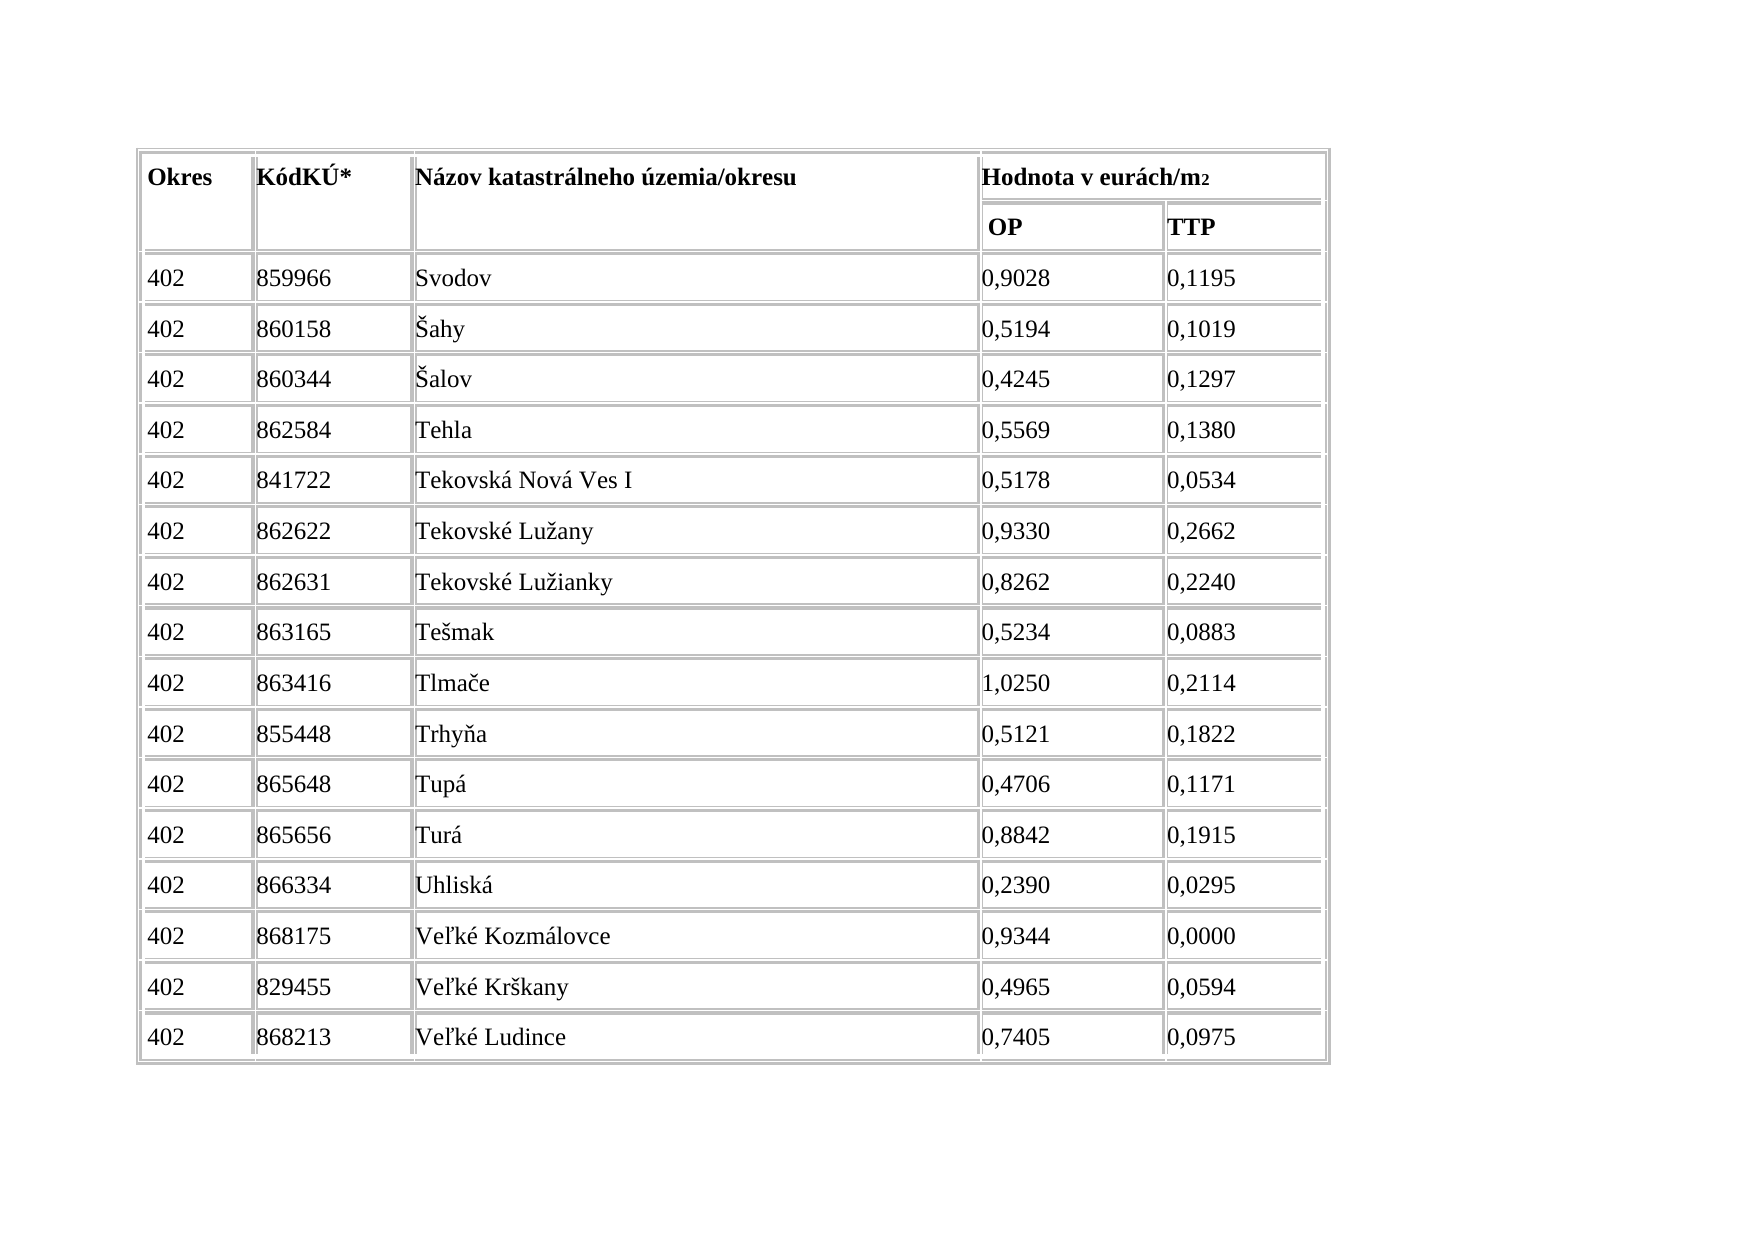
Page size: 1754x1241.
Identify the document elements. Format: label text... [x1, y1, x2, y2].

table_cell Tekovské Lužany [417, 508, 977, 553]
table_cell 0,0883 [1165, 603, 1328, 654]
table_cell 0,1380 [1165, 401, 1328, 451]
table_cell 0,8262 [983, 559, 1162, 603]
table_cell 860344 [258, 356, 410, 401]
table_cell 402 [139, 907, 254, 958]
table_cell 0,2390 [983, 863, 1162, 907]
table_cell 0,2240 [1165, 553, 1328, 603]
table_cell 862631 [258, 559, 410, 603]
table_cell 0,1195 [1165, 249, 1328, 299]
table_cell 0,0000 [1165, 907, 1328, 958]
table_cell Veľké Ludince [414, 1008, 980, 1059]
table_cell 829455 [258, 964, 410, 1008]
table_cell Turá [417, 812, 977, 856]
table_cell 402 [139, 401, 254, 451]
table_cell 0,1822 [1165, 705, 1328, 755]
table_cell 1,0250 [983, 660, 1162, 704]
table_header Hodnota v eurách/m2 [980, 149, 1328, 198]
table_cell 402 [139, 958, 254, 1008]
table_cell 863165 [258, 610, 410, 654]
table_cell 0,5569 [983, 407, 1162, 451]
table_cell 402 [139, 806, 254, 856]
table_cell 0,4245 [983, 356, 1162, 401]
table_cell 868213 [255, 1008, 413, 1059]
table_cell 862622 [258, 508, 410, 553]
table_cell Uhliská [417, 863, 977, 907]
table_cell 402 [139, 553, 254, 603]
table_cell 866334 [258, 863, 410, 907]
table_cell 402 [139, 654, 254, 704]
table_cell Veľké Kozmálovce [417, 913, 977, 958]
table_cell Tehla [417, 407, 977, 451]
table_cell 0,2662 [1165, 502, 1328, 553]
table_cell 855448 [258, 711, 410, 755]
table_cell 0,5234 [983, 610, 1162, 654]
table_cell 868175 [258, 913, 410, 958]
table_header KódKÚ* [255, 149, 413, 249]
table_cell 0,1019 [1165, 300, 1328, 350]
table_cell 402 [139, 705, 254, 755]
table_cell Tekovská Nová Ves I [417, 458, 977, 502]
table_cell 860158 [258, 306, 410, 350]
table_cell 0,1297 [1165, 350, 1328, 401]
table_cell Tupá [417, 761, 977, 806]
table_cell 402 [139, 300, 254, 350]
table_cell Šahy [417, 306, 977, 350]
table_cell 859966 [258, 255, 410, 299]
table_cell 0,5178 [983, 458, 1162, 502]
table_cell 863416 [258, 660, 410, 704]
table_cell 0,8842 [983, 812, 1162, 856]
table_header Názov katastrálneho územia/okresu [414, 149, 980, 249]
table_cell 402 [139, 502, 254, 553]
table_cell 0,0534 [1165, 451, 1328, 502]
table_cell 0,0295 [1165, 856, 1328, 907]
table_cell 402 [139, 1008, 254, 1059]
table_cell Tešmak [417, 610, 977, 654]
table_cell 0,1915 [1165, 806, 1328, 856]
table_cell Šalov [417, 356, 977, 401]
table_cell 0,0975 [1165, 1008, 1328, 1059]
table_cell 865656 [258, 812, 410, 856]
table_cell 402 [139, 603, 254, 654]
table_cell 0,1171 [1165, 755, 1328, 806]
table_cell 402 [139, 350, 254, 401]
table_cell Tekovské Lužianky [417, 559, 977, 603]
table_cell OP [983, 205, 1162, 249]
table_cell 0,7405 [980, 1008, 1165, 1059]
table_cell 402 [139, 451, 254, 502]
table_header Okres [142, 154, 254, 249]
table_cell 402 [139, 755, 254, 806]
table_cell 0,4965 [983, 964, 1162, 1008]
table_cell 841722 [258, 458, 410, 502]
table_cell 865648 [258, 761, 410, 806]
table_cell Veľké Krškany [417, 964, 977, 1008]
table_cell 0,5121 [983, 711, 1162, 755]
table_cell TTP [1165, 198, 1328, 249]
table_cell 0,2114 [1165, 654, 1328, 704]
table_cell 402 [139, 249, 254, 299]
table_cell 402 [139, 856, 254, 907]
table_cell 0,9330 [983, 508, 1162, 553]
table_cell 862584 [258, 407, 410, 451]
table_cell Svodov [417, 255, 977, 299]
table_cell 0,0594 [1165, 958, 1328, 1008]
table_cell Tlmače [417, 660, 977, 704]
table_cell 0,4706 [983, 761, 1162, 806]
table_cell 0,5194 [983, 306, 1162, 350]
table_cell Trhyňa [417, 711, 977, 755]
table_cell 0,9344 [983, 913, 1162, 958]
table_cell 0,9028 [983, 255, 1162, 299]
